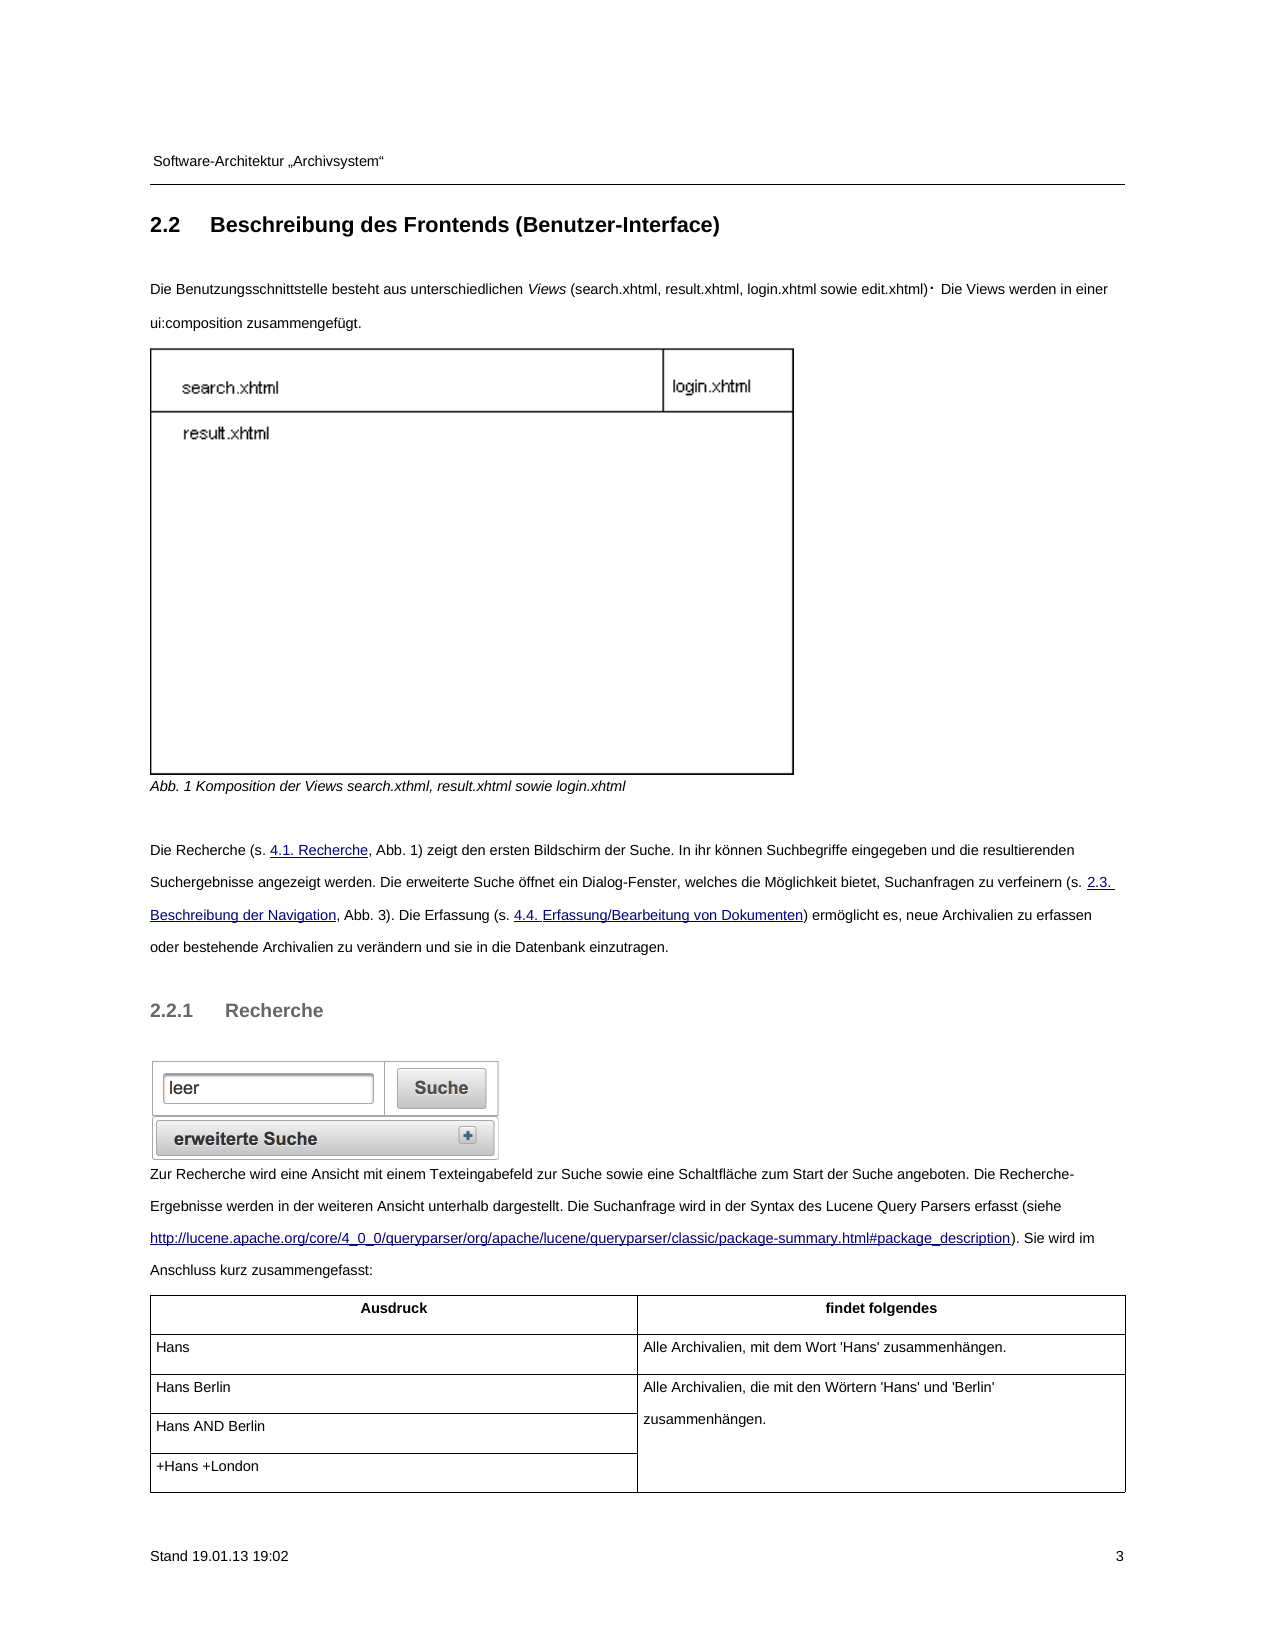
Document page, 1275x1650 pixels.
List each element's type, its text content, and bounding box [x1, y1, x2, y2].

table_cell Hans [151, 1335, 637, 1373]
subtitle Recherche [150, 1000, 1125, 1038]
table_cell Hans AND Berlin [151, 1414, 637, 1452]
table_cell +Hans +London [151, 1454, 637, 1492]
table_cell Hans Berlin [151, 1375, 637, 1413]
table_cell Alle Archivalien, die mit den Wörtern 'Hans' und 'Berlin' zusammenhängen. [638, 1375, 1125, 1492]
picture [151, 1060, 500, 1162]
table_cell Alle Archivalien, mit dem Wort 'Hans' zusammenhängen. [638, 1335, 1125, 1373]
text Die Recherche (s. 4.1. Recherche, Abb. 1) zeigt den ersten Bildschirm der Suche. In ihr können Suchbegriffe eingegeben und die resultierenden Suchergebnisse angezeigt werden. Die erweiterte Suche öffnet ein Dialog-Fenster, welches die Möglichkeit bietet, Suchanfragen zu verfeinern (s. 2.3. Beschreibung der Navigation, Abb. 3). Die Erfassung (s. 4.4. Erfassung/Bearbeitung von Dokumenten) ermöglicht es, neue Archivalien zu erfassen oder bestehende Archivalien zu verändern und sie in die Datenbank einzutragen. [150, 843, 1125, 967]
subtitle Beschreibung des Frontends (Benutzer-Interface) [150, 213, 1125, 255]
table_header findet folgendes [638, 1296, 1125, 1334]
table_header Ausdruck [151, 1296, 637, 1334]
text Abb. 1 Komposition der Views search.xthml, result.xhtml sowie login.xhtml [150, 779, 1125, 807]
text Die Benutzungsschnittstelle besteht aus unterschiedlichen Views (search.xhtml, result.xhtml, login.xhtml sowie edit.xhtml). Die Views werden in einer ui:composition zusammengefügt. [150, 270, 1125, 344]
picture [150, 347, 794, 775]
text Zur Recherche wird eine Ansicht mit einem Texteingabefeld zur Suche sowie eine Schaltfläche zum Start der Suche angeboten. Die Recherche-Ergebnisse werden in der weiteren Ansicht unterhalb dargestellt. Die Suchanfrage wird in der Syntax des Lucene Query Parsers erfasst (siehe http://lucene.apache.org/core/4_0_0/queryparser/org/apache/lucene/queryparser/classic/package-summary.html#package_description). Sie wird im Anschluss kurz zusammengefasst: [150, 1051, 1125, 1290]
